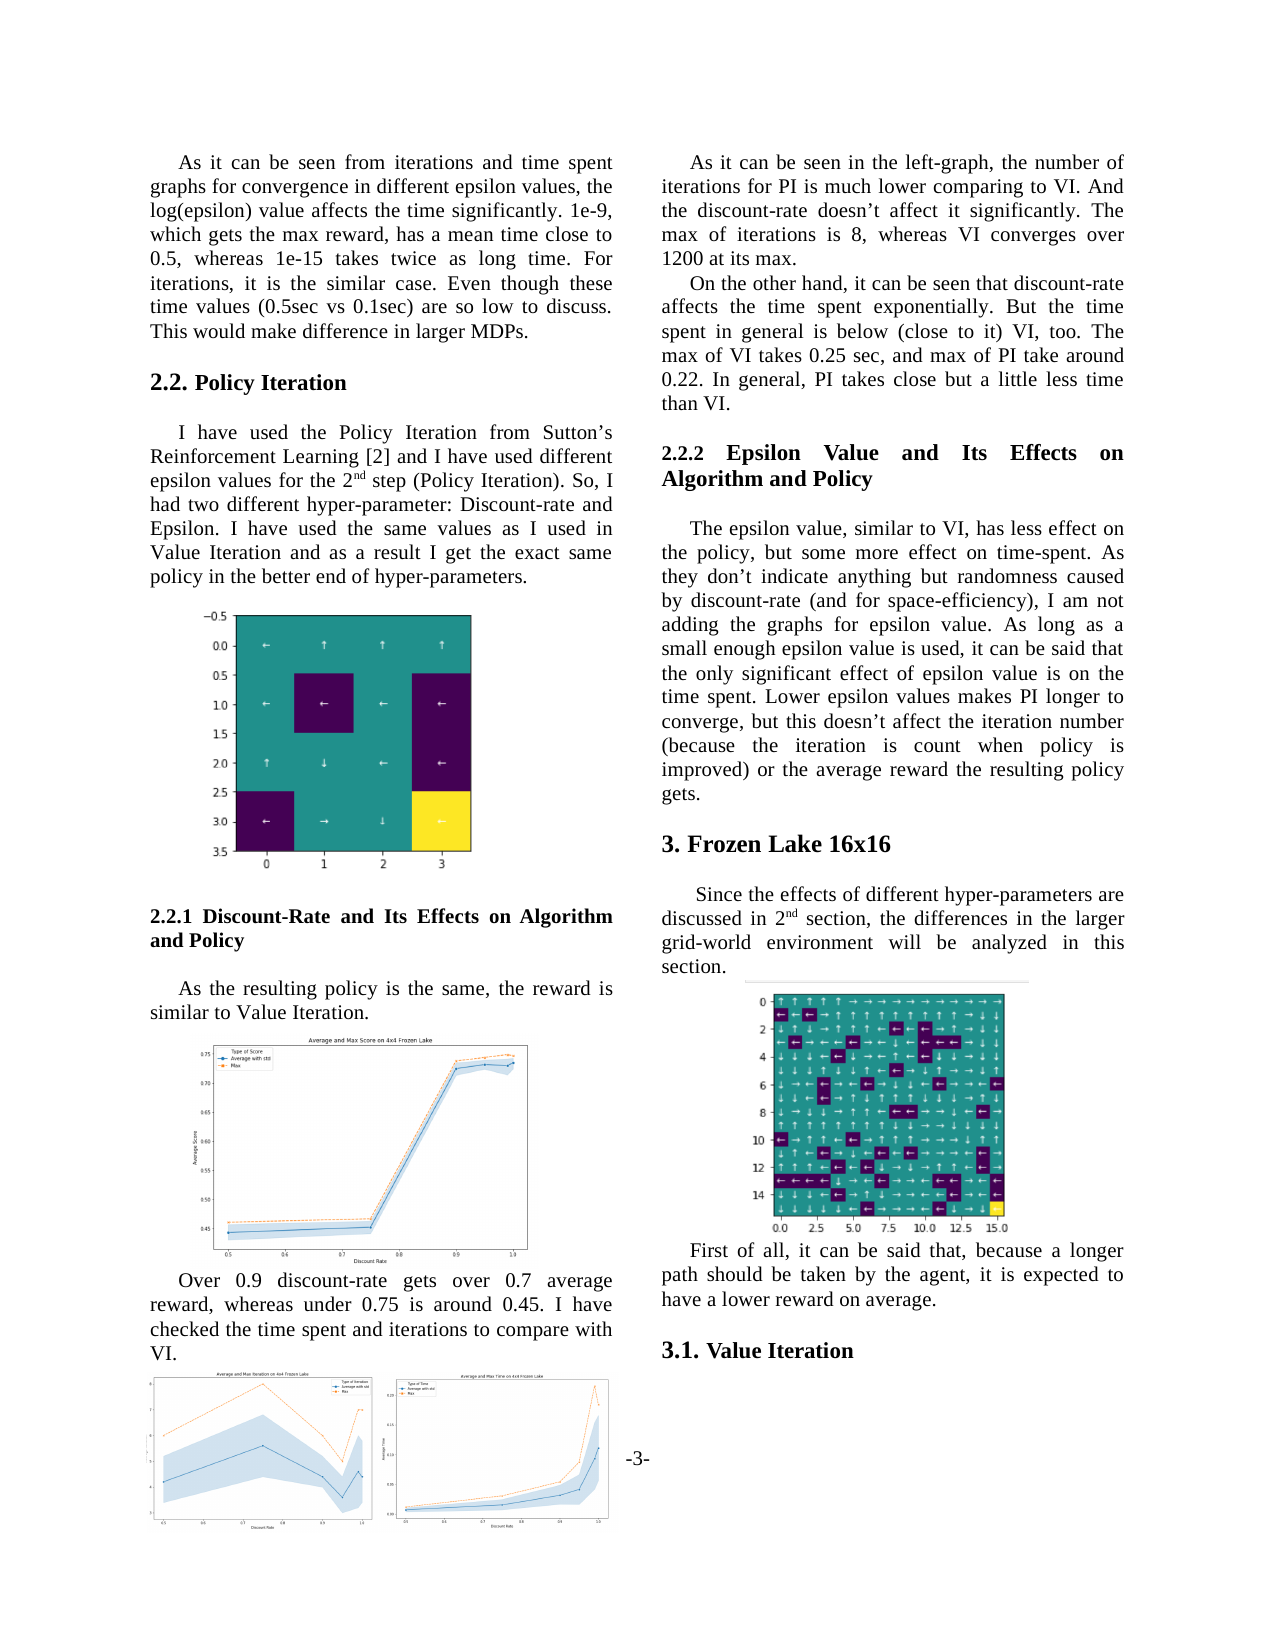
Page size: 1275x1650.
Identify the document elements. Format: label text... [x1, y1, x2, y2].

text As the resulting policy is the same, the reward is similar to Value Iteration. [150, 976, 613, 1024]
text The epsilon value, similar to VI, has less effect on the policy, but some more effect on time-spent. As they don’t indicate anything but randomness caused by discount-rate (and for space-efficiency), I am not adding the graphs for epsilon value. As long as a small enough epsilon value is used, it can be said that the only significant effect of epsilon value is on the time spent. Lower epsilon values makes PI longer to converge, but this doesn’t affect the iteration number (because the iteration is count when policy is improved) or the average reward the resulting policy gets. [661, 516, 1125, 805]
text I have used the Policy Iteration from Sutton’s Reinforcement Learning [2] and I have used different epsilon values for the 2nd step (Policy Iteration). So, I had two different hyper-parameter: Discount-rate and Epsilon. I have used the same values as I used in Value Iteration and as a result I get the exact same policy in the better end of hyper-parameters. [150, 420, 613, 588]
text Over 0.9 discount-rate gets over 0.7 average reward, whereas under 0.75 is around 0.45. I have checked the time spent and iterations to compare with VI. [150, 1024, 613, 1364]
text On the other hand, it can be seen that discount-rate affects the time spent exponentially. But the time spent in general is below (close to it) VI, too. The max of VI takes 0.25 sec, and max of PI take around 0.22. In general, PI takes close but a little less time than VI. [661, 270, 1125, 415]
text As it can be seen from iterations and time spent graphs for convergence in different epsilon values, the log(epsilon) value affects the time significantly. 1e-9, which gets the max reward, has a mean time close to 0.5, whereas 1e-15 takes twice as long time. For iterations, it is the similar case. Even though these time values (0.5sec vs 0.1sec) are so low to discuss. This would make difference in larger MDPs. [150, 150, 613, 342]
text 2.2. Policy Iteration [150, 367, 613, 396]
picture [190, 1033, 540, 1269]
subtitle 3. Frozen Lake 16x16 [661, 829, 1125, 858]
text 3.1. Value Iteration [661, 1334, 1125, 1363]
text 2.2.2 Epsilon Value and Its Effects on Algorithm and Policy [661, 439, 1125, 492]
picture [146, 1372, 619, 1533]
text 2.2.1 Discount-Rate and Its Effects on Algorithm and Policy [150, 904, 613, 952]
text First of all, it can be said that, because a longer path should be taken by the agent, it is expected to have a lower reward on average. [661, 978, 1125, 1310]
picture [738, 980, 1029, 1239]
text As it can be seen in the left-graph, the number of iterations for PI is much lower comparing to VI. And the discount-rate doesn’t affect it significantly. The max of iterations is 8, whereas VI converges over 1200 at its max. [661, 150, 1125, 270]
picture [171, 600, 517, 880]
text Since the effects of different hyper-parameters are discussed in 2nd section, the differences in the larger grid-world environment will be analyzed in this section. [661, 882, 1125, 978]
